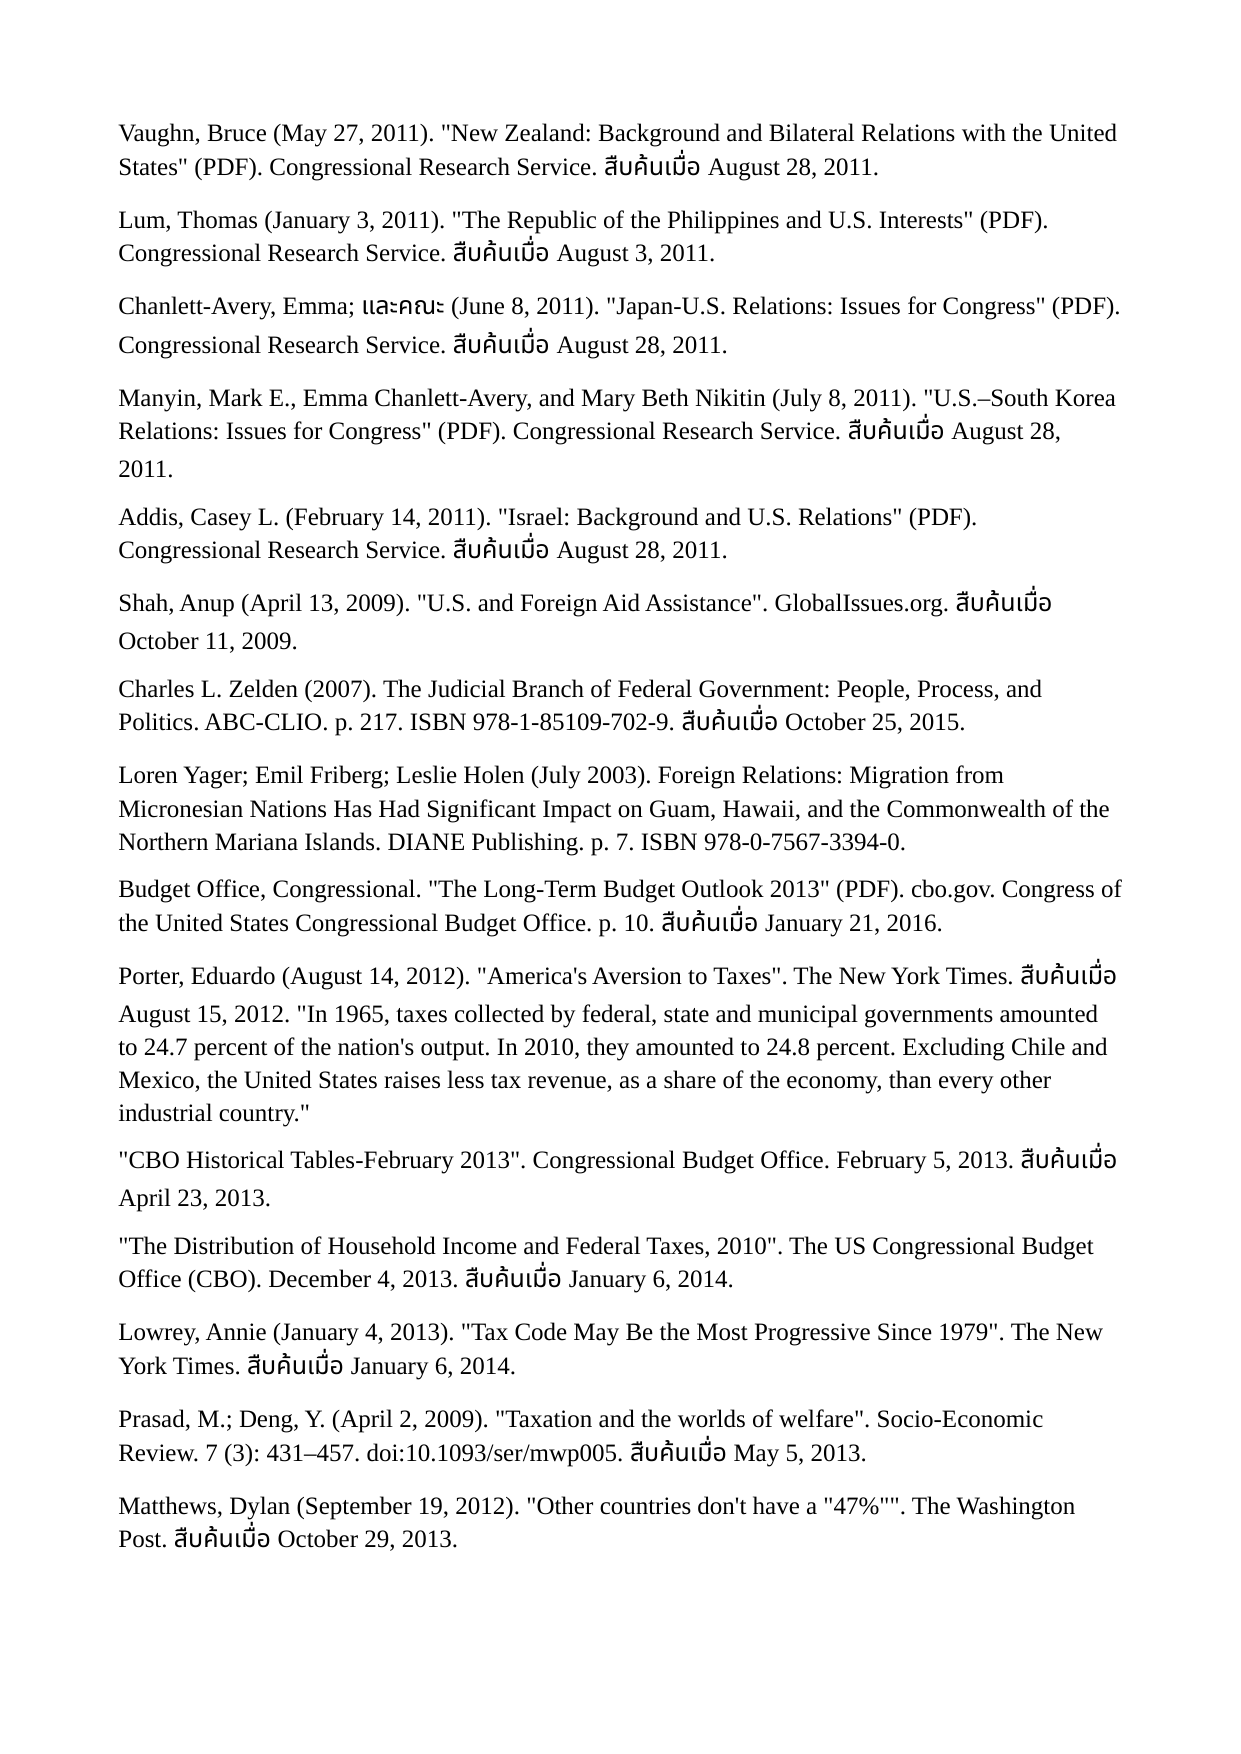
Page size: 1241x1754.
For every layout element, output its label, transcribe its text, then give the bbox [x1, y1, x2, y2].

text Shah, Anup (April 13, 2009). "U.S. and Foreign Aid Assistance". GlobalIssues.org. สืบค้นเมื่อ October 11, 2009. [118, 588, 1122, 655]
text Prasad, M.; Deng, Y. (April 2, 2009). "Taxation and the worlds of welfare". Socio-Economic Review. 7 (3): 431–457. doi:10.1093/ser/mwp005. สืบค้นเมื่อ May 5, 2013. [118, 1404, 1122, 1471]
text Chanlett-Avery, Emma; และคณะ (June 8, 2011). "Japan-U.S. Relations: Issues for Congress" (PDF). Congressional Research Service. สืบค้นเมื่อ August 28, 2011. [118, 291, 1122, 363]
text Matthews, Dylan (September 19, 2012). "Other countries don't have a "47%"". The Washington Post. สืบค้นเมื่อ October 29, 2013. [118, 1491, 1122, 1558]
text Manyin, Mark E., Emma Chanlett-Avery, and Mary Beth Nikitin (July 8, 2011). "U.S.–South Korea Relations: Issues for Congress" (PDF). Congressional Research Service. สืบค้นเมื่อ August 28, 2011. [118, 383, 1122, 483]
text Loren Yager; Emil Friberg; Leslie Holen (July 2003). Foreign Relations: Migration from Micronesian Nations Has Had Significant Impact on Guam, Hawaii, and the Commonwealth of the Northern Mariana Islands. DIANE Publishing. p. 7. ISBN 978-0-7567-3394-0. [118, 761, 1122, 855]
text Budget Office, Congressional. "The Long-Term Budget Outlook 2013" (PDF). cbo.gov. Congress of the United States Congressional Budget Office. p. 10. สืบค้นเมื่อ January 21, 2016. [118, 874, 1122, 941]
text Vaughn, Bruce (May 27, 2011). "New Zealand: Background and Bilateral Relations with the United States" (PDF). Congressional Research Service. สืบค้นเมื่อ August 28, 2011. [118, 118, 1122, 185]
text Addis, Casey L. (February 14, 2011). "Israel: Background and U.S. Relations" (PDF). Congressional Research Service. สืบค้นเมื่อ August 28, 2011. [118, 502, 1122, 569]
text "The Distribution of Household Income and Federal Taxes, 2010". The US Congressional Budget Office (CBO). December 4, 2013. สืบค้นเมื่อ January 6, 2014. [118, 1231, 1122, 1298]
text "CBO Historical Tables-February 2013". Congressional Budget Office. February 5, 2013. สืบค้นเมื่อ April 23, 2013. [118, 1145, 1122, 1212]
text Lowrey, Annie (January 4, 2013). "Tax Code May Be the Most Progressive Since 1979". The New York Times. สืบค้นเมื่อ January 6, 2014. [118, 1317, 1122, 1384]
text Porter, Eduardo (August 14, 2012). "America's Aversion to Taxes". The New York Times. สืบค้นเมื่อ August 15, 2012. "In 1965, taxes collected by federal, state and municipal governments amounted to 24.7 percent of the nation's output. In 2010, they amounted to 24.8 percent. Excluding Chile and Mexico, the United States raises less tax revenue, as a share of the economy, than every other industrial country." [118, 961, 1122, 1127]
text Lum, Thomas (January 3, 2011). "The Republic of the Philippines and U.S. Interests" (PDF). Congressional Research Service. สืบค้นเมื่อ August 3, 2011. [118, 205, 1122, 272]
text Charles L. Zelden (2007). The Judicial Branch of Federal Government: People, Process, and Politics. ABC-CLIO. p. 217. ISBN 978-1-85109-702-9. สืบค้นเมื่อ October 25, 2015. [118, 674, 1122, 741]
